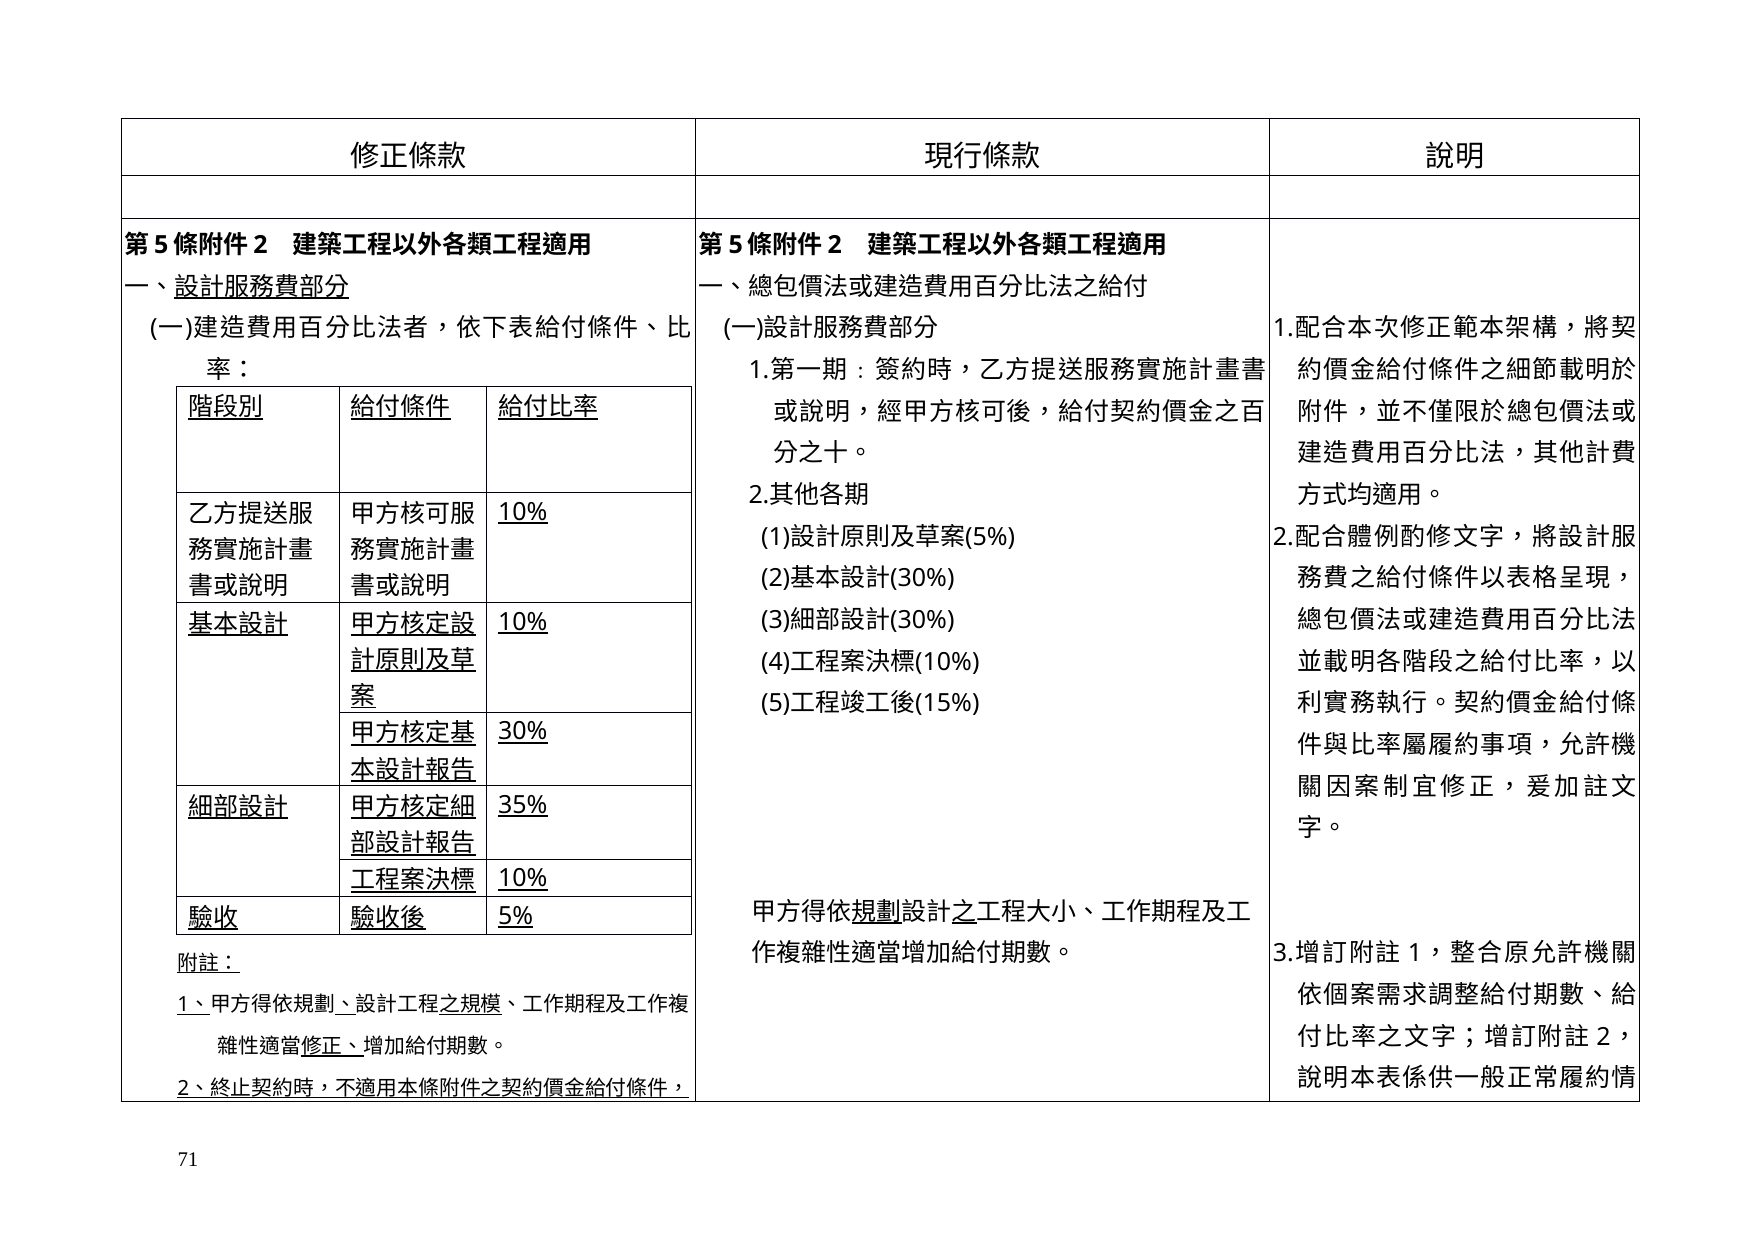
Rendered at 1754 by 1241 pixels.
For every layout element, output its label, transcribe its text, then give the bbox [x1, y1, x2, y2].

table_cell 1.配合本次修正範本架構，將契約價金給付條件之細節載明於附件，並不僅限於總包價法或建造費用百分比法，其他計費方式均適用。 2.配合體例酌修文字，將設計服務費之給付條件以表格呈現，總包價法或建造費用百分比法並載明各階段之給付比率，以利實務執行。契約價金給付條件與比率屬履約事項，允許機關因案制宜修正，爰加註文字。 3.增訂附註1，整合原允許機關依個案需求調整給付期數、給付比率之文字；增訂附註2，說明本表係供一般正常履約情 [1270, 219, 1639, 1101]
table_cell 30% [487, 713, 691, 785]
table_cell 35% [487, 786, 691, 859]
table_cell [696, 176, 1269, 218]
table_header 現行條款 [696, 119, 1269, 175]
table_cell 基本設計 [177, 603, 339, 785]
table_header 給付條件 [340, 387, 486, 492]
table_header 階段別 [177, 387, 339, 492]
table_cell [1270, 176, 1639, 218]
table_cell 乙方提送服務實施計畫書或說明 [177, 493, 339, 602]
table_cell 甲方核可服務實施計畫書或說明 [340, 493, 486, 602]
table_header 修正條款 [122, 119, 695, 175]
table_cell 甲方核定基本設計報告 [340, 713, 486, 785]
table_cell [122, 176, 695, 218]
table_cell 10% [487, 860, 691, 896]
table_cell 驗收 [177, 897, 339, 933]
table_header 說明 [1270, 119, 1639, 175]
table_cell 工程案決標 [340, 860, 486, 896]
table_cell 10% [487, 493, 691, 602]
table_cell 5% [487, 897, 691, 933]
table_cell 細部設計 [177, 786, 339, 896]
table_cell 甲方核定細部設計報告 [340, 786, 486, 859]
table_cell 第5條附件2 建築工程以外各類工程適用 一、總包價法或建造費用百分比法之給付 (一)設計服務費部分 1.第一期﹕簽約時，乙方提送服務實施計畫書或說明，經甲方核可後，給付契約價金之百分之十。 2.其他各期 (1)設計原則及草案(5%) (2)基本設計(30%) (3)細部設計(30%) (4)工程案決標(10%) (5)工程竣工後(15%) 甲方得依規劃設計之工程大小、工作期程及工作複雜性適當增加給付期數。 [696, 219, 1269, 1101]
table_cell 第5條附件2 建築工程以外各類工程適用 一、設計服務費部分 (一)建造費用百分比法者，依下表給付條件、比率： 附註： 1、甲方得依規劃、設計工程之規模、工作期程及工作複雜性適當修正、增加給付期數。 2、終止契約時，不適用本條附件之契約價金給付條件， [122, 219, 695, 1101]
table_cell 甲方核定設計原則及草案 [340, 603, 486, 712]
table_cell 10% [487, 603, 691, 712]
table_cell 驗收後 [340, 897, 486, 933]
table_header 給付比率 [487, 387, 691, 492]
